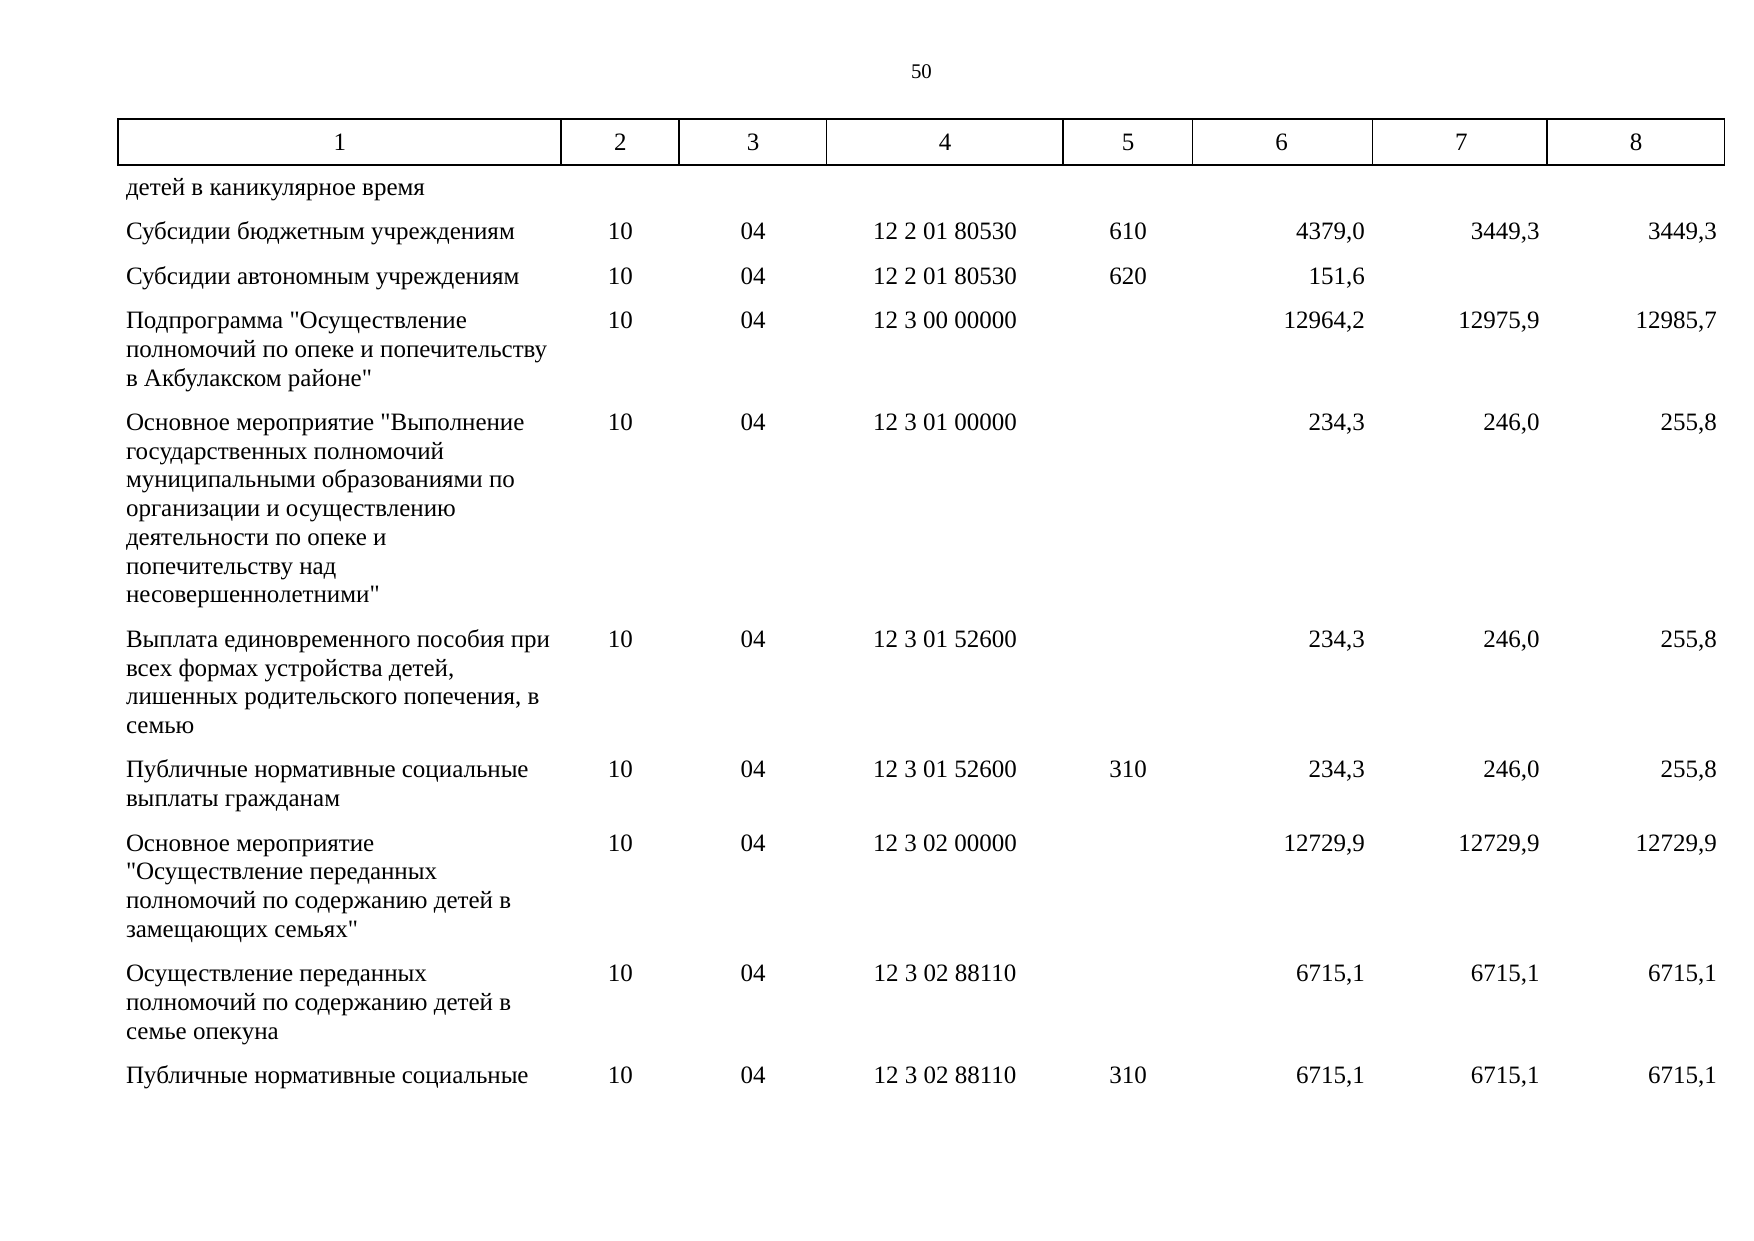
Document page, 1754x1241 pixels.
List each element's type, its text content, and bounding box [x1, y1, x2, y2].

table_cell 310 [1063, 1052, 1193, 1097]
table_cell 6715,1 [1372, 950, 1547, 1052]
table_cell 12 3 01 00000 [827, 399, 1063, 616]
table_cell 12975,9 [1372, 297, 1547, 399]
table_cell [1063, 616, 1193, 747]
table_cell [1547, 166, 1724, 208]
table_header 3 [687, 128, 819, 156]
table_header 4 [835, 128, 1055, 156]
table_cell 12 3 02 00000 [827, 820, 1063, 950]
table_cell 10 [561, 616, 679, 747]
table_cell 6715,1 [1193, 950, 1372, 1052]
table_cell 246,0 [1372, 616, 1547, 747]
table_cell Осуществление переданных полномочий по содержанию детей в семье опекуна [118, 950, 561, 1052]
table_cell детей в каникулярное время [118, 166, 561, 208]
table_header 2 [569, 128, 671, 156]
table_cell 6715,1 [1547, 1052, 1724, 1097]
table_cell [561, 166, 679, 208]
table_cell 12 3 01 52600 [827, 616, 1063, 747]
table_cell 3449,3 [1547, 209, 1724, 253]
table_cell 12 3 01 52600 [827, 747, 1063, 820]
table_cell [1372, 166, 1547, 208]
table_cell [827, 166, 1063, 208]
table_cell Основное мероприятие "Осуществление переданных полномочий по содержанию детей в замещающих семьях" [118, 820, 561, 950]
table_header [1193, 120, 1372, 164]
table_header [1064, 120, 1192, 164]
table_cell 04 [679, 950, 827, 1052]
table_cell 04 [679, 209, 827, 253]
table_header [1373, 120, 1546, 164]
table_cell 310 [1063, 747, 1193, 820]
table_cell [1063, 166, 1193, 208]
table_cell 12 3 02 88110 [827, 1052, 1063, 1097]
table_cell Выплата единовременного пособия при всех формах устройства детей, лишенных родительского попечения, в семью [118, 616, 561, 747]
table_header [119, 120, 560, 164]
table_cell 04 [679, 820, 827, 950]
table_cell 10 [561, 399, 679, 616]
table_cell 04 [679, 747, 827, 820]
table_header 6 [1201, 128, 1362, 156]
table_cell Субсидии автономным учреждениям [118, 253, 561, 297]
table_header 5 [1071, 128, 1185, 156]
table_cell [1063, 399, 1193, 616]
table_cell 12729,9 [1372, 820, 1547, 950]
table_cell [679, 166, 827, 208]
table_cell 10 [561, 209, 679, 253]
table_header 1 [126, 128, 553, 156]
table_cell Публичные нормативные социальные выплаты гражданам [118, 747, 561, 820]
table_header [680, 120, 826, 164]
table_cell 246,0 [1372, 747, 1547, 820]
table_cell 12 2 01 80530 [827, 253, 1063, 297]
table_cell 234,3 [1193, 399, 1372, 616]
table_cell Публичные нормативные социальные [118, 1052, 561, 1097]
table_header [827, 120, 1062, 164]
table_cell [1063, 950, 1193, 1052]
table_cell 04 [679, 297, 827, 399]
table_header 8 [1555, 128, 1716, 156]
table_header [562, 120, 678, 164]
table_cell [1372, 253, 1547, 297]
table_cell 6715,1 [1193, 1052, 1372, 1097]
table_cell Подпрограмма "Осуществление полномочий по опеке и попечительству в Акбулакском районе" [118, 297, 561, 399]
table_cell 12729,9 [1547, 820, 1724, 950]
table_cell 12 3 02 88110 [827, 950, 1063, 1052]
table_cell 10 [561, 1052, 679, 1097]
table_header [1548, 120, 1724, 164]
table_cell 04 [679, 253, 827, 297]
table_cell 12 2 01 80530 [827, 209, 1063, 253]
table_cell 12985,7 [1547, 297, 1724, 399]
table_cell 12964,2 [1193, 297, 1372, 399]
table_cell [1193, 166, 1372, 208]
table_cell 6715,1 [1372, 1052, 1547, 1097]
table_cell 4379,0 [1193, 209, 1372, 253]
table_cell 610 [1063, 209, 1193, 253]
table_cell [1063, 297, 1193, 399]
table_cell 10 [561, 820, 679, 950]
table_cell 3449,3 [1372, 209, 1547, 253]
table_cell 246,0 [1372, 399, 1547, 616]
table_cell 234,3 [1193, 747, 1372, 820]
table_cell 10 [561, 253, 679, 297]
table_cell Субсидии бюджетным учреждениям [118, 209, 561, 253]
table_cell [1063, 820, 1193, 950]
table_cell 12 3 00 00000 [827, 297, 1063, 399]
table_cell 04 [679, 1052, 827, 1097]
table_cell 04 [679, 616, 827, 747]
table_cell 04 [679, 399, 827, 616]
table_header 7 [1380, 128, 1542, 156]
table_cell 255,8 [1547, 616, 1724, 747]
table_cell 255,8 [1547, 399, 1724, 616]
table_cell 234,3 [1193, 616, 1372, 747]
table_cell 12729,9 [1193, 820, 1372, 950]
table_cell 255,8 [1547, 747, 1724, 820]
table_cell 6715,1 [1547, 950, 1724, 1052]
table_cell 151,6 [1193, 253, 1372, 297]
table_cell 10 [561, 950, 679, 1052]
table_cell 620 [1063, 253, 1193, 297]
table_cell 10 [561, 747, 679, 820]
table_cell 10 [561, 297, 679, 399]
table_cell Основное мероприятие "Выполнение государственных полномочий муниципальными образованиями по организации и осуществлению деятельности по опеке и попечительству над несовершеннолетними" [118, 399, 561, 616]
table_cell [1547, 253, 1724, 297]
